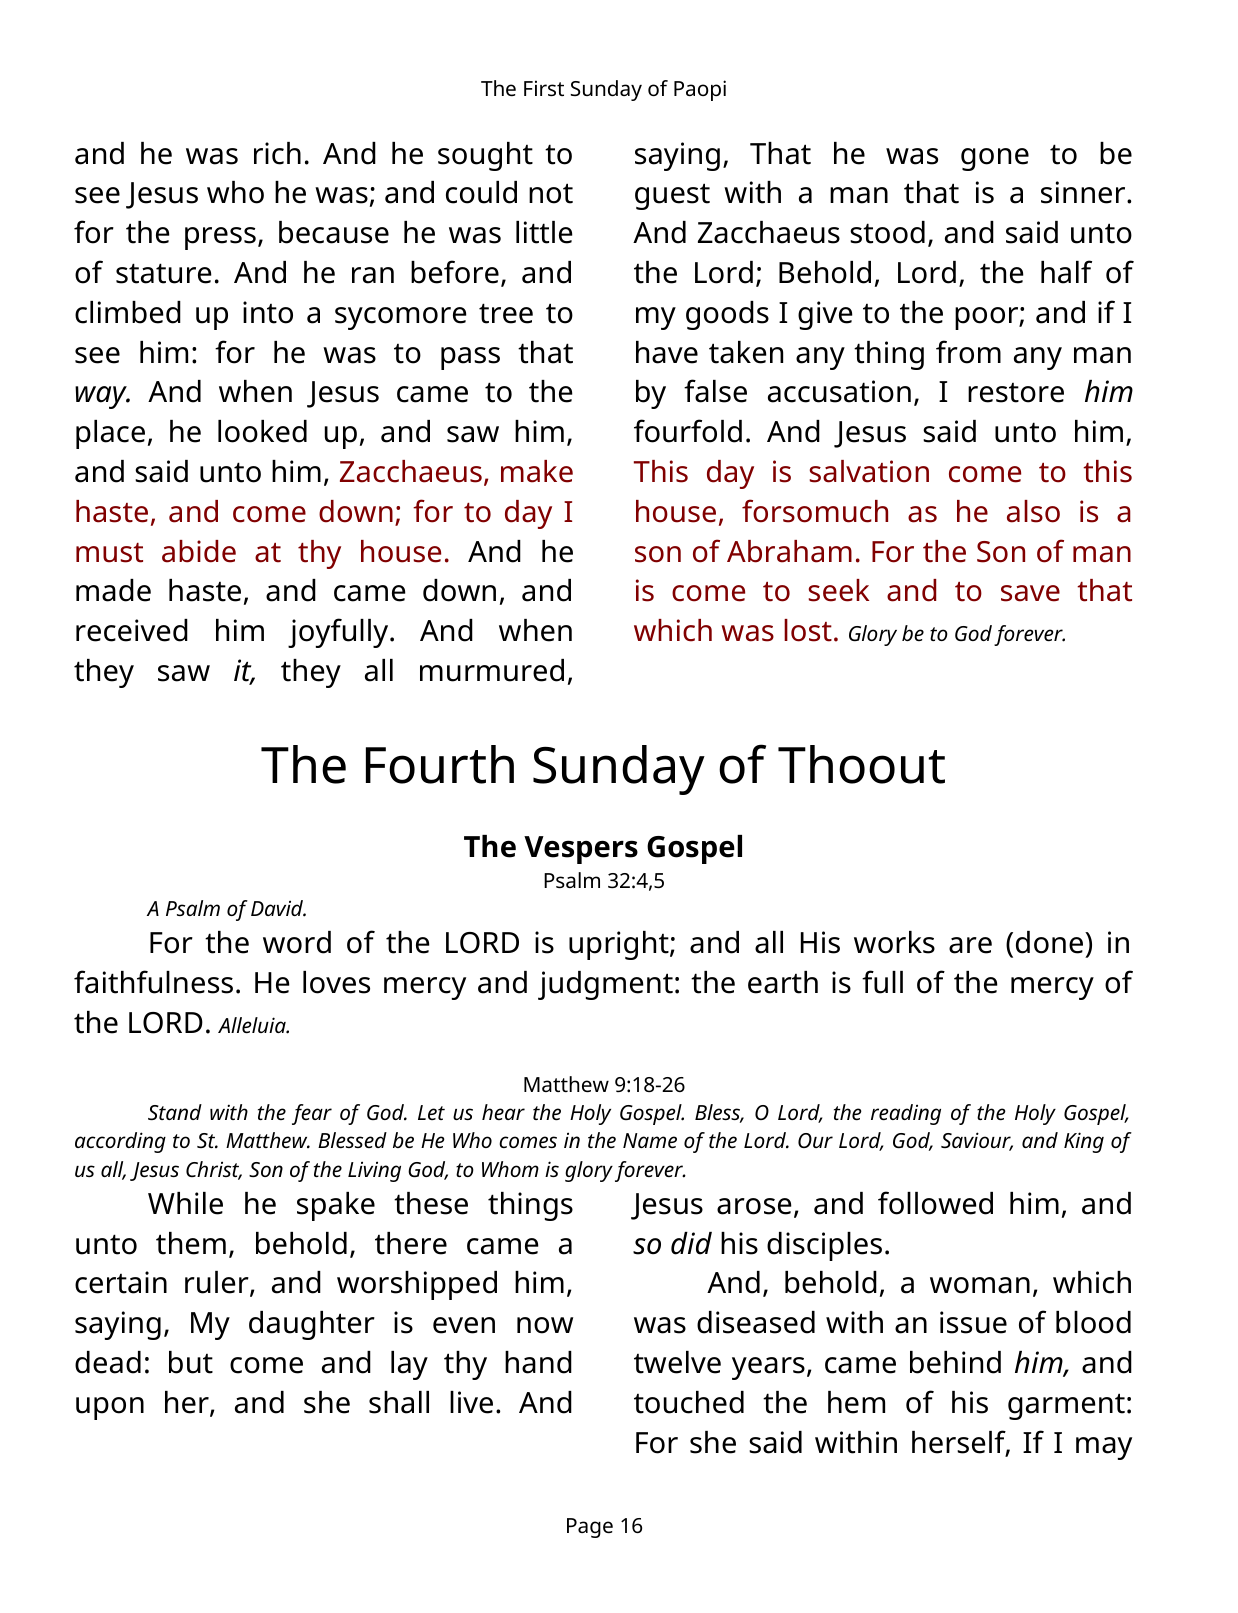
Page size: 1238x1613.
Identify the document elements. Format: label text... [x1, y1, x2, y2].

text Psalm 32:4,5 [74, 866, 1134, 894]
text A Psalm of David. [74, 894, 1134, 922]
text Matthew 9:18-26 [74, 1070, 1134, 1098]
text For the word of the LORD is upright; and all His works are (done) in faithfulness. He loves mercy and judgment: the earth is full of the mercy of the LORD. Alleluia. [74, 922, 1134, 1042]
text While he spake these things unto them, behold, there came a certain ruler, and worshipped him, saying, My daughter is even now dead: but come and lay thy hand upon her, and she shall live. And [74, 1183, 574, 1422]
text Jesus arose, and followed him, and so did his disciples. [633, 1183, 1134, 1263]
text And, behold, a woman, which was diseased with an issue of blood twelve years, came behind him, and touched the hem of his garment: For she said within herself, If I may [633, 1263, 1134, 1462]
text The First Sunday of Paopi [72, 74, 1135, 102]
text The Fourth Sunday of Thoout [74, 730, 1134, 798]
text The Vespers Gospel [74, 826, 1134, 866]
text Stand with the fear of God. Let us hear the Holy Gospel. Bless, O Lord, the reading of the Holy Gospel, according to St. Matthew. Blessed be He Who comes in the Name of the Lord. Our Lord, God, Saviour, and King of us all, Jesus Christ, Son of the Living God, to Whom is glory forever. [74, 1098, 1134, 1183]
text and he was rich. And he sought to see Jesus who he was; and could not for the press, because he was little of stature. And he ran before, and climbed up into a sycomore tree to see him: for he was to pass that way. And when Jesus came to the place, he looked up, and saw him, and said unto him, Zacchaeus, make haste, and come down; for to day I must abide at thy house. And he made haste, and came down, and received him joyfully. And when they saw it, they all murmured, [74, 133, 574, 690]
text saying, That he was gone to be guest with a man that is a sinner. And Zacchaeus stood, and said unto the Lord; Behold, Lord, the half of my goods I give to the poor; and if I have taken any thing from any man by false accusation, I restore him fourfold. And Jesus said unto him, This day is salvation come to this house, forsomuch as he also is a son of Abraham. For the Son of man is come to seek and to save that which was lost. Glory be to God forever. [633, 133, 1134, 650]
